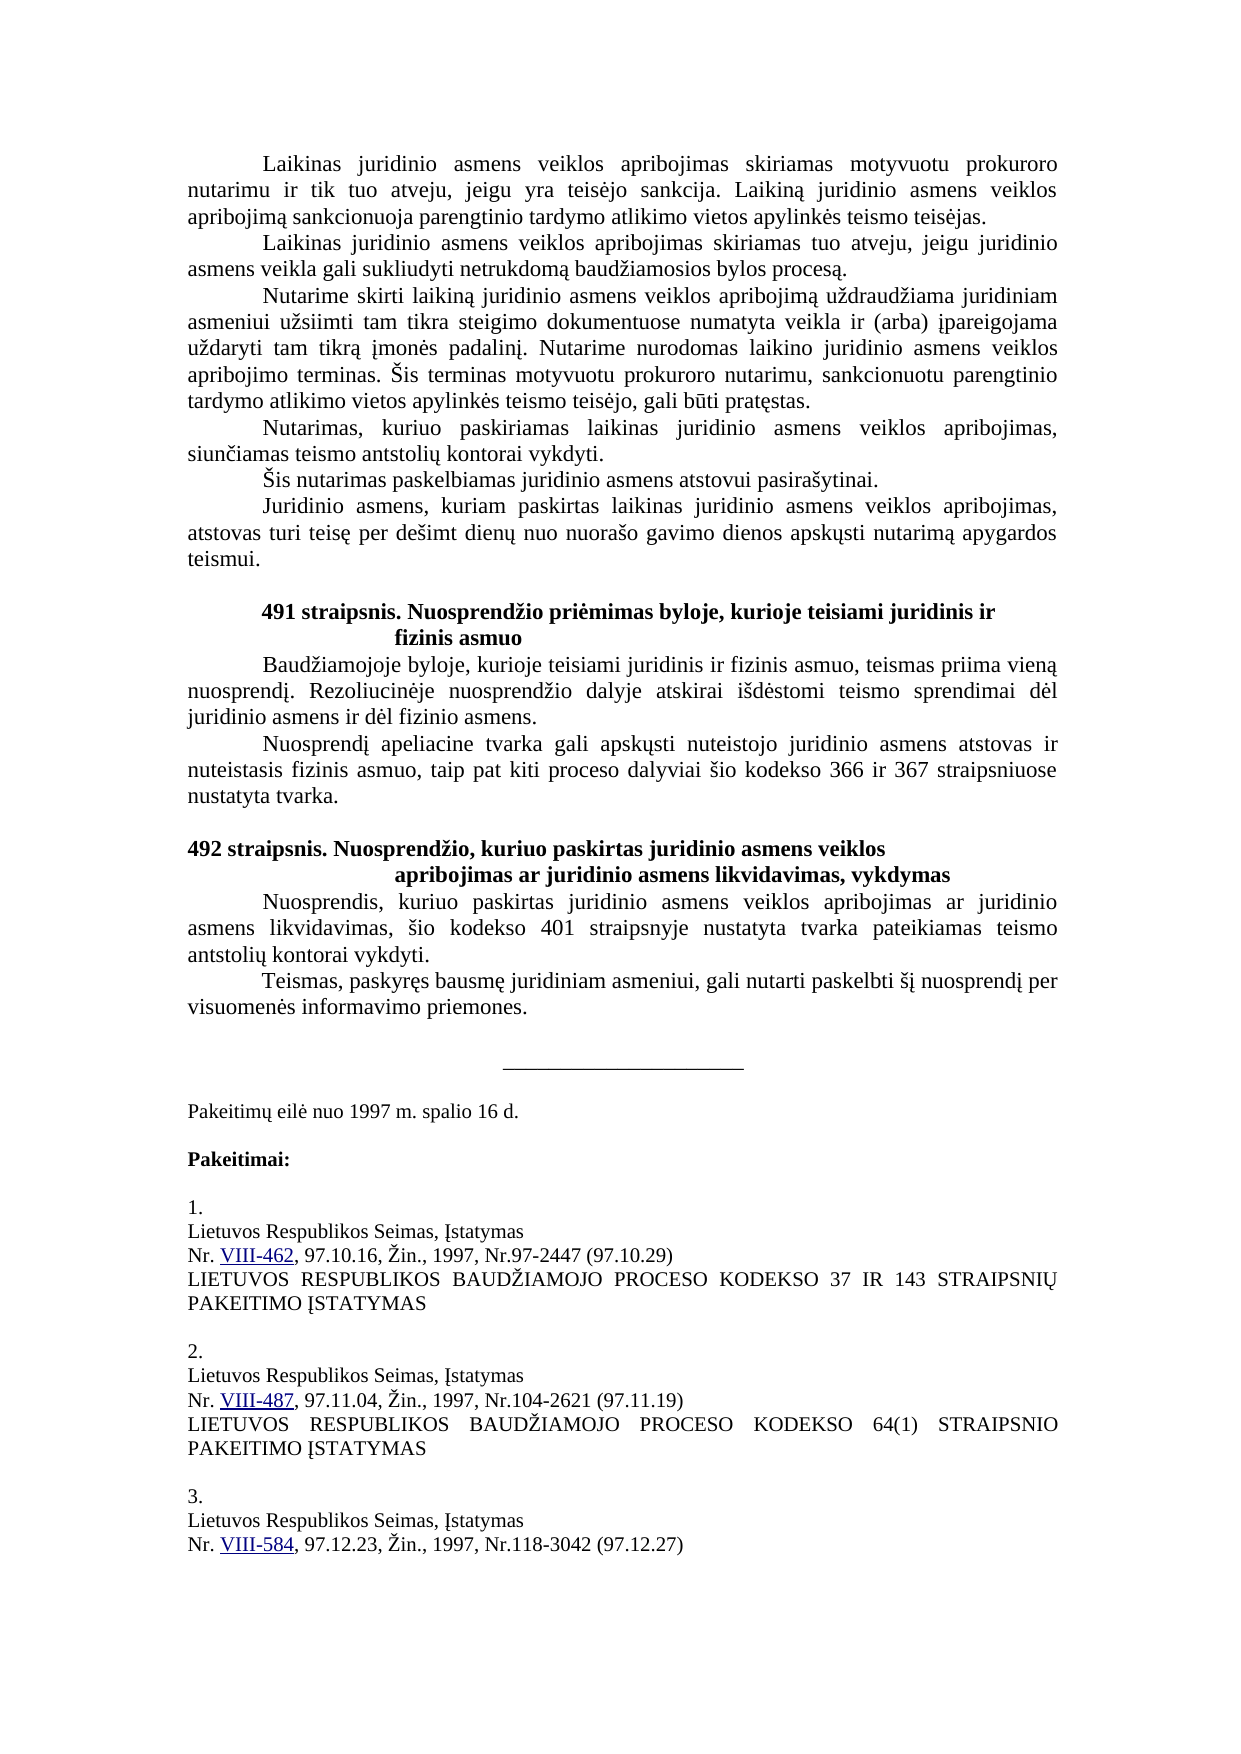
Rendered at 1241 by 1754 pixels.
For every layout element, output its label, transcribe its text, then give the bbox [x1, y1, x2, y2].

text Nutarime skirti laikiną juridinio asmens veiklos apribojimą uždraudžiama juridiniam asmeniui užsiimti tam tikra steigimo dokumentuose numatyta veikla ir (arba) įpareigojama uždaryti tam tikrą įmonės padalinį. Nutarime nurodomas laikino juridinio asmens veiklos apribojimo terminas. Šis terminas motyvuotu prokuroro nutarimu, sankcionuotu parengtinio tardymo atlikimo vietos apylinkės teismo teisėjo, gali būti pratęstas. [187, 282, 1059, 413]
text 492 straipsnis. Nuosprendžio, kuriuo paskirtas juridinio asmens veiklos [187, 835, 1059, 862]
text 1. [187, 1195, 1059, 1219]
text Laikinas juridinio asmens veiklos apribojimas skiriamas tuo atveju, jeigu juridinio asmens veikla gali sukliudyti netrukdomą baudžiamosios bylos procesą. [187, 229, 1059, 282]
text Nutarimas, kuriuo paskiriamas laikinas juridinio asmens veiklos apribojimas, siunčiamas teismo antstolių kontorai vykdyti. [187, 413, 1059, 466]
text Nuosprendis, kuriuo paskirtas juridinio asmens veiklos apribojimas ar juridinio asmens likvidavimas, šio kodekso 401 straipsnyje nustatyta tvarka pateikiamas teismo antstolių kontorai vykdyti. [187, 888, 1059, 967]
text Juridinio asmens, kuriam paskirtas laikinas juridinio asmens veiklos apribojimas, atstovas turi teisę per dešimt dienų nuo nuorašo gavimo dienos apskųsti nutarimą apygardos teismui. [187, 493, 1059, 572]
text Nr. VIII-487, 97.11.04, Žin., 1997, Nr.104-2621 (97.11.19) [187, 1387, 1059, 1412]
text Baudžiamojoje byloje, kurioje teisiami juridinis ir fizinis asmuo, teismas priima vieną nuosprendį. Rezoliucinėje nuosprendžio dalyje atskirai išdėstomi teismo sprendimai dėl juridinio asmens ir dėl fizinio asmens. [187, 651, 1059, 730]
text Nr. VIII-584, 97.12.23, Žin., 1997, Nr.118-3042 (97.12.27) [187, 1532, 1059, 1556]
text fizinis asmuo [187, 624, 1059, 651]
text LIETUVOS RESPUBLIKOS BAUDŽIAMOJO PROCESO KODEKSO 37 IR 143 STRAIPSNIŲ PAKEITIMO ĮSTATYMAS [187, 1267, 1059, 1315]
text Nr. VIII-462, 97.10.16, Žin., 1997, Nr.97-2447 (97.10.29) [187, 1243, 1059, 1267]
text Lietuvos Respublikos Seimas, Įstatymas [187, 1219, 1059, 1243]
text apribojimas ar juridinio asmens likvidavimas, vykdymas [187, 862, 1059, 888]
text 2. [187, 1339, 1059, 1363]
text LIETUVOS RESPUBLIKOS BAUDŽIAMOJO PROCESO KODEKSO 64(1) STRAIPSNIO PAKEITIMO ĮSTATYMAS [187, 1412, 1059, 1460]
text Lietuvos Respublikos Seimas, Įstatymas [187, 1508, 1059, 1532]
text _____________________ [187, 1046, 1059, 1072]
text Šis nutarimas paskelbiamas juridinio asmens atstovui pasirašytinai. [187, 466, 1059, 493]
text 3. [187, 1484, 1059, 1508]
text Nuosprendį apeliacine tvarka gali apskųsti nuteistojo juridinio asmens atstovas ir nuteistasis fizinis asmuo, taip pat kiti proceso dalyviai šio kodekso 366 ir 367 straipsniuose nustatyta tvarka. [187, 730, 1059, 809]
text Teismas, paskyręs bausmę juridiniam asmeniui, gali nutarti paskelbti šį nuosprendį per visuomenės informavimo priemones. [187, 967, 1059, 1020]
text 491 straipsnis. Nuosprendžio priėmimas byloje, kurioje teisiami juridinis ir [187, 598, 1059, 624]
text Lietuvos Respublikos Seimas, Įstatymas [187, 1363, 1059, 1387]
text Laikinas juridinio asmens veiklos apribojimas skiriamas motyvuotu prokuroro nutarimu ir tik tuo atveju, jeigu yra teisėjo sankcija. Laikiną juridinio asmens veiklos apribojimą sankcionuoja parengtinio tardymo atlikimo vietos apylinkės teismo teisėjas. [187, 150, 1059, 229]
text Pakeitimų eilė nuo 1997 m. spalio 16 d. [187, 1099, 1059, 1123]
text Pakeitimai: [187, 1147, 1059, 1171]
